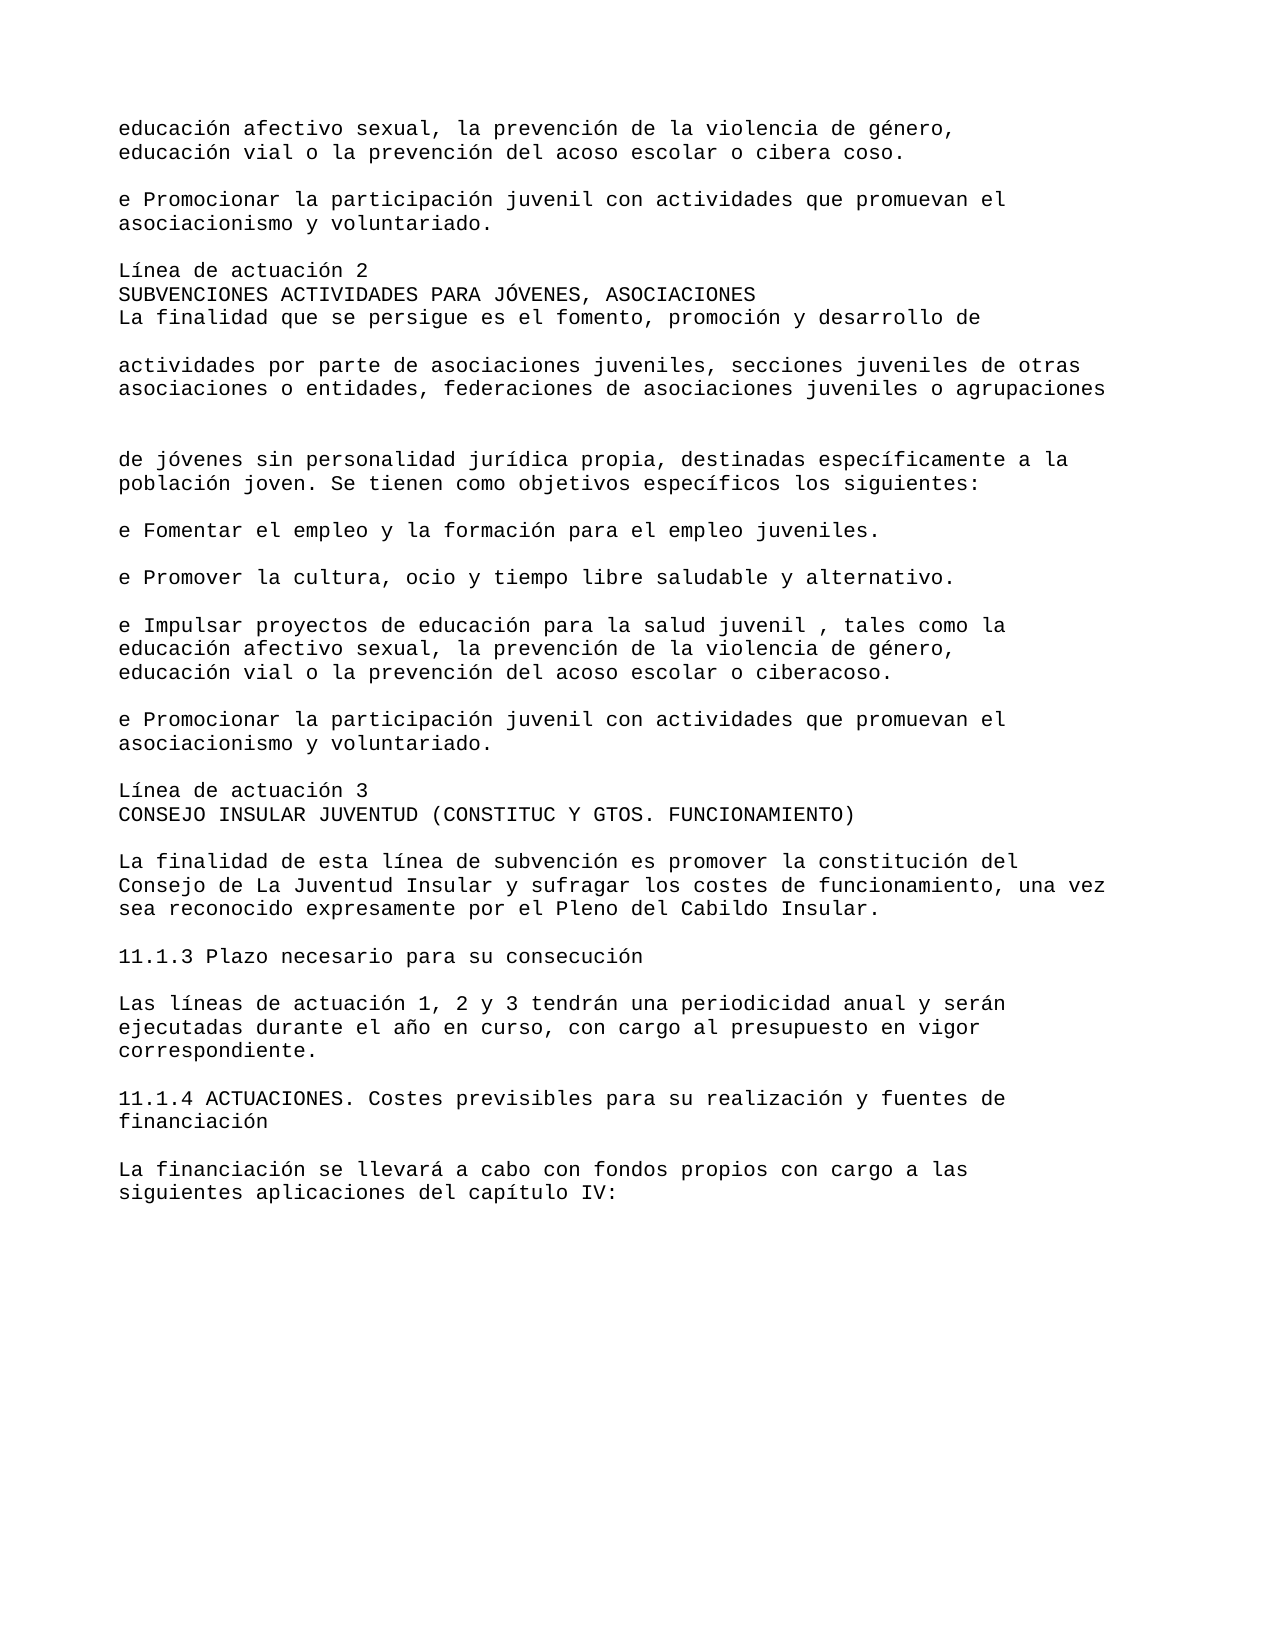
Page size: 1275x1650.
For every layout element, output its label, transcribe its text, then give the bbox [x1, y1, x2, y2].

text educación vial o la prevención del acoso escolar o ciberacoso. [118, 662, 1157, 686]
text SUBVENCIONES ACTIVIDADES PARA JÓVENES, ASOCIACIONES [118, 284, 1157, 307]
text La financiación se llevará a cabo con fondos propios con cargo a las [118, 1158, 1157, 1182]
text e Promocionar la participación juvenil con actividades que promuevan el [118, 709, 1157, 733]
text Línea de actuación 2 [118, 260, 1157, 284]
text sea reconocido expresamente por el Pleno del Cabildo Insular. [118, 898, 1157, 922]
text Consejo de La Juventud Insular y sufragar los costes de funcionamiento, una vez [118, 875, 1157, 898]
text e Fomentar el empleo y la formación para el empleo juveniles. [118, 520, 1157, 544]
text Las líneas de actuación 1, 2 y 3 tendrán una periodicidad anual y serán [118, 993, 1157, 1017]
text asociacionismo y voluntariado. [118, 213, 1157, 236]
text financiación [118, 1111, 1157, 1135]
text Línea de actuación 3 [118, 780, 1157, 804]
text e Promover la cultura, ocio y tiempo libre saludable y alternativo. [118, 567, 1157, 591]
text siguientes aplicaciones del capítulo IV: [118, 1182, 1157, 1206]
text 11.1.3 Plazo necesario para su consecución [118, 946, 1157, 969]
text e Impulsar proyectos de educación para la salud juvenil , tales como la [118, 615, 1157, 638]
text CONSEJO INSULAR JUVENTUD (CONSTITUC Y GTOS. FUNCIONAMIENTO) [118, 804, 1157, 827]
text La finalidad de esta línea de subvención es promover la constitución del [118, 851, 1157, 875]
text educación vial o la prevención del acoso escolar o cibera coso. [118, 142, 1157, 165]
text La finalidad que se persigue es el fomento, promoción y desarrollo de [118, 307, 1157, 331]
text asociaciones o entidades, federaciones de asociaciones juveniles o agrupaciones [118, 378, 1157, 402]
text población joven. Se tienen como objetivos específicos los siguientes: [118, 473, 1157, 496]
text correspondiente. [118, 1040, 1157, 1064]
text educación afectivo sexual, la prevención de la violencia de género, [118, 638, 1157, 662]
text e Promocionar la participación juvenil con actividades que promuevan el [118, 189, 1157, 213]
text actividades por parte de asociaciones juveniles, secciones juveniles de otras [118, 354, 1157, 378]
text educación afectivo sexual, la prevención de la violencia de género, [118, 118, 1157, 142]
text 11.1.4 ACTUACIONES. Costes previsibles para su realización y fuentes de [118, 1088, 1157, 1111]
text ejecutadas durante el año en curso, con cargo al presupuesto en vigor [118, 1017, 1157, 1040]
text de jóvenes sin personalidad jurídica propia, destinadas específicamente a la [118, 449, 1157, 473]
text asociacionismo y voluntariado. [118, 733, 1157, 757]
